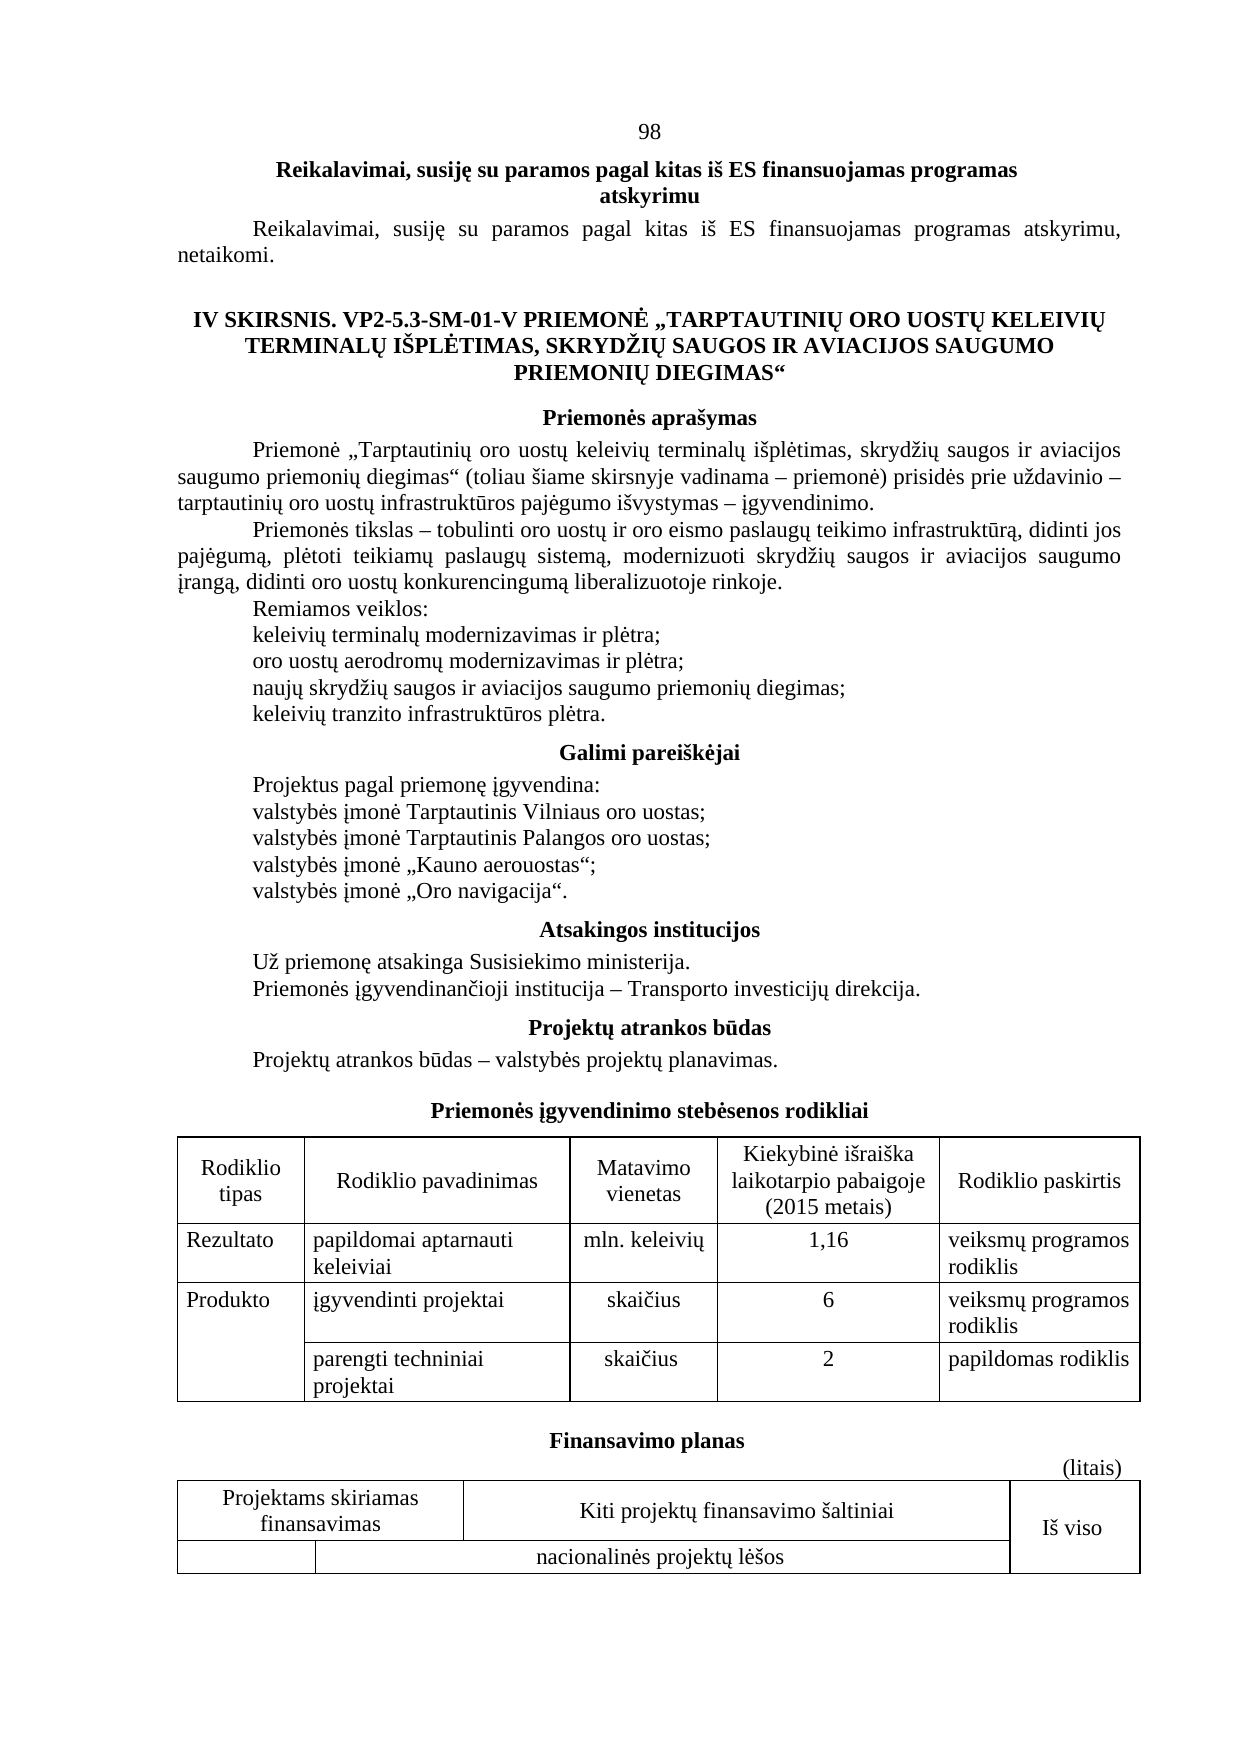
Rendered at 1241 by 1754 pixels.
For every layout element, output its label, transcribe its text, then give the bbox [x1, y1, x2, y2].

table_cell mln. keleivių [571, 1224, 717, 1282]
table_cell 2 [718, 1343, 939, 1401]
table_cell veiksmų programos rodiklis [940, 1283, 1139, 1342]
table_header Projektams skiriamas finansavimas [178, 1481, 463, 1539]
table_cell skaičius [571, 1283, 717, 1342]
text valstybės įmonė „Oro navigacija“. [177, 877, 1122, 903]
table_header Rodiklio paskirtis [940, 1138, 1139, 1222]
table_header Rodiklio tipas [178, 1138, 304, 1222]
text Finansavimo planas [177, 1427, 1122, 1453]
table_cell papildomas rodiklis [940, 1343, 1139, 1401]
text Atsakingos institucijos [177, 916, 1122, 942]
table_header Iš viso [1011, 1481, 1139, 1573]
table_cell įgyvendinti projektai [305, 1283, 569, 1342]
table_cell parengti techniniai projektai [305, 1343, 569, 1401]
table_cell Rezultato [178, 1224, 304, 1282]
table_cell 6 [718, 1283, 939, 1342]
text valstybės įmonė Tarptautinis Palangos oro uostas; [177, 824, 1122, 851]
table_cell papildomai aptarnauti keleiviai [305, 1224, 569, 1282]
text Priemonės įgyvendinimo stebėsenos rodikliai [177, 1098, 1122, 1124]
text Remiamos veiklos: [177, 595, 1122, 621]
table_cell skaičius [571, 1343, 717, 1401]
text Projektus pagal priemonę įgyvendina: [177, 772, 1122, 798]
text Priemonė „Tarptautinių oro uostų keleivių terminalų išplėtimas, skrydžių saugos ir aviacijos saugumo priemonių diegimas“ (toliau šiame skirsnyje vadinama – priemonė) prisidės prie uždavinio – tarptautinių oro uostų infrastruktūros pajėgumo išvystymas – įgyvendinimo. [177, 437, 1122, 516]
table_cell [178, 1541, 315, 1573]
table_cell veiksmų programos rodiklis [940, 1224, 1139, 1282]
text Reikalavimai, susiję su paramos pagal kitas iš ES finansuojamas programas atskyrimu, netaikomi. [177, 214, 1122, 267]
text Galimi pareiškėjai [177, 739, 1122, 765]
text Priemonės aprašymas [177, 404, 1122, 430]
table_cell 1,16 [718, 1224, 939, 1282]
text naujų skrydžių saugos ir aviacijos saugumo priemonių diegimas; [177, 674, 1122, 700]
table_header Kiti projektų finansavimo šaltiniai [464, 1481, 1009, 1539]
text Už priemonę atsakinga Susisiekimo ministerija. [177, 948, 1122, 975]
table_header Rodiklio pavadinimas [305, 1138, 569, 1222]
text Priemonės įgyvendinančioji institucija – Transporto investicijų direkcija. [177, 975, 1122, 1001]
table_cell Produkto [178, 1283, 304, 1401]
text valstybės įmonė Tarptautinis Vilniaus oro uostas; [177, 798, 1122, 824]
text keleivių tranzito infrastruktūros plėtra. [177, 700, 1122, 726]
subtitle IV SKIRSNIS. VP2-5.3-SM-01-V priemonė „tarptautinių oro uostų keleivių terminalų išplėtimas, skrydžių saugos ir aviacijos saugumo priemonių diegimas“ [177, 306, 1122, 385]
table_header Kiekybinė išraiška laikotarpio pabaigoje (2015 metais) [718, 1138, 939, 1222]
text oro uostų aerodromų modernizavimas ir plėtra; [177, 647, 1122, 674]
text Projektų atrankos būdas – valstybės projektų planavimas. [177, 1046, 1122, 1073]
text valstybės įmonė „Kauno aerouostas“; [177, 851, 1122, 877]
table_header Matavimo vienetas [571, 1138, 717, 1222]
text Priemonės tikslas – tobulinti oro uostų ir oro eismo paslaugų teikimo infrastruktūrą, didinti jos pajėgumą, plėtoti teikiamų paslaugų sistemą, modernizuoti skrydžių saugos ir aviacijos saugumo įrangą, didinti oro uostų konkurencingumą liberalizuotoje rinkoje. [177, 516, 1122, 595]
text Projektų atrankos būdas [177, 1014, 1122, 1040]
text keleivių terminalų modernizavimas ir plėtra; [177, 621, 1122, 647]
text (litais) [177, 1453, 1122, 1480]
table_cell nacionalinės projektų lėšos [316, 1541, 1009, 1573]
text Reikalavimai, susiję su paramos pagal kitas iš ES finansuojamas programas atskyrimu [177, 156, 1122, 208]
